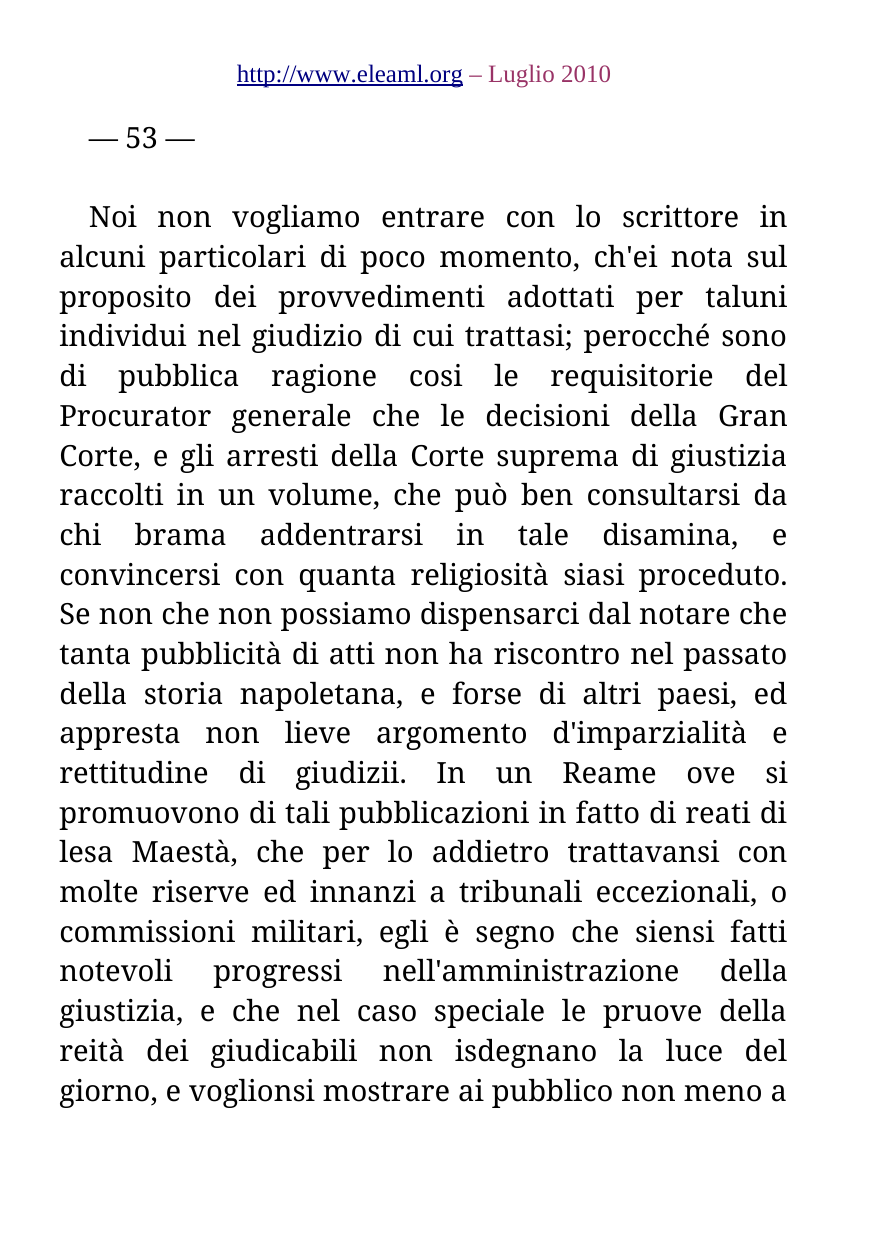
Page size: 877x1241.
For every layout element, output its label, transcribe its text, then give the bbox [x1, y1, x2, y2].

text — 53 — [59, 117, 788, 157]
text Noi non vogliamo entrare con lo scrittore in alcuni particolari di poco momento, ch'ei nota sul proposito dei provvedimenti adottati per taluni individui nel giudizio di cui trattasi; perocché sono di pubblica ragione cosi le requisitorie del Procurator generale che le decisioni della Gran Corte, e gli arresti della Corte suprema di giustizia raccolti in un volume, che può ben consultarsi da chi brama addentrarsi in tale disamina, e convincersi con quanta religiosità siasi proceduto. Se non che non possiamo dispensarci dal notare che tanta pubblicità di atti non ha riscontro nel passato della storia napoletana, e forse di altri paesi, ed appresta non lieve argomento d'imparzialità e rettitudine di giudizii. In un Reame ove si promuovono di tali pubblicazioni in fatto di reati di lesa Maestà, che per lo addietro trattavansi con molte riserve ed innanzi a tribunali eccezionali, o commissioni militari, egli è segno che siensi fatti notevoli progressi nell'amministrazione della giustizia, e che nel caso speciale le pruove della reità dei giudicabili non isdegnano la luce del giorno, e voglionsi mostrare ai pubblico non meno a [59, 197, 788, 1109]
